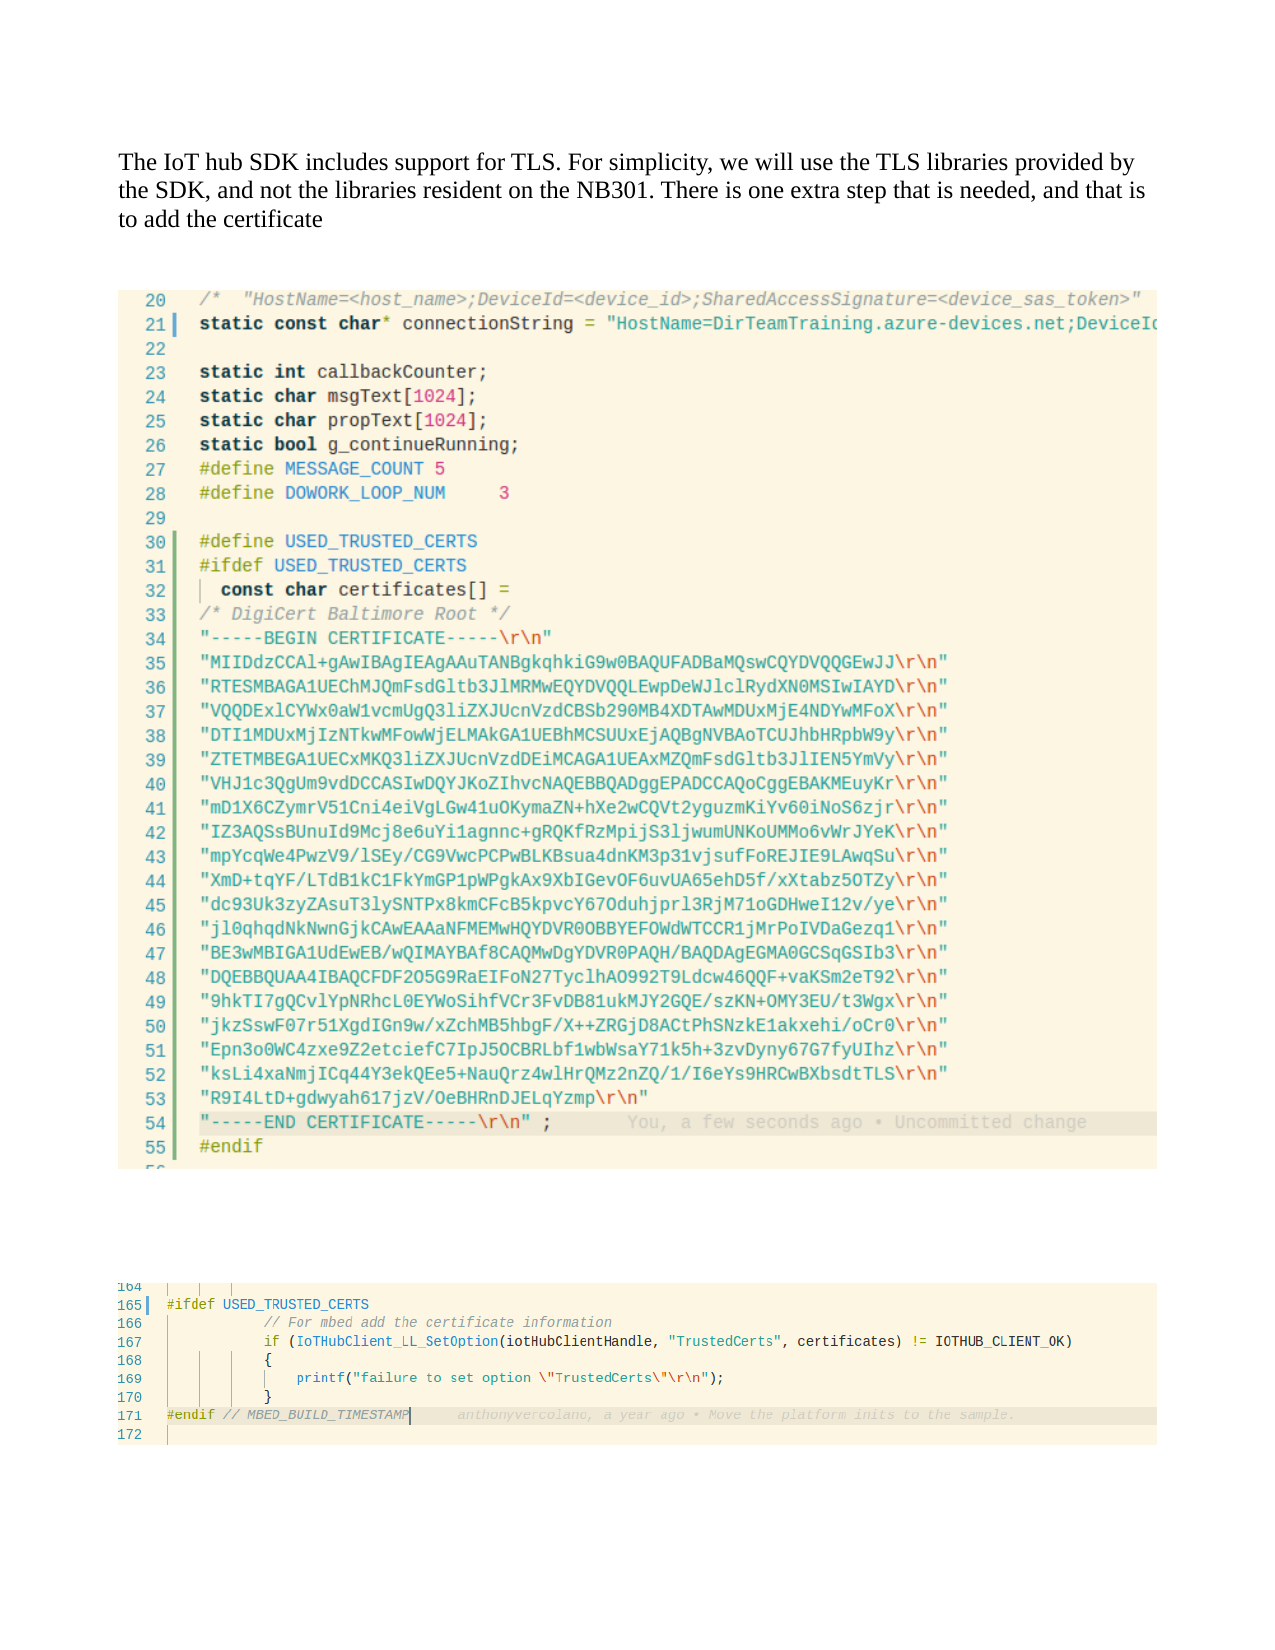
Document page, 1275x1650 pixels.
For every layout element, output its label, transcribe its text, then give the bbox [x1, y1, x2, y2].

picture [118, 290, 1157, 1169]
picture [118, 1283, 1157, 1445]
text The IoT hub SDK includes support for TLS. For simplicity, we will use the TLS libraries provided by the SDK, and not the libraries resident on the NB301. There is one extra step that is needed, and that is to add the certificate [118, 147, 1157, 233]
